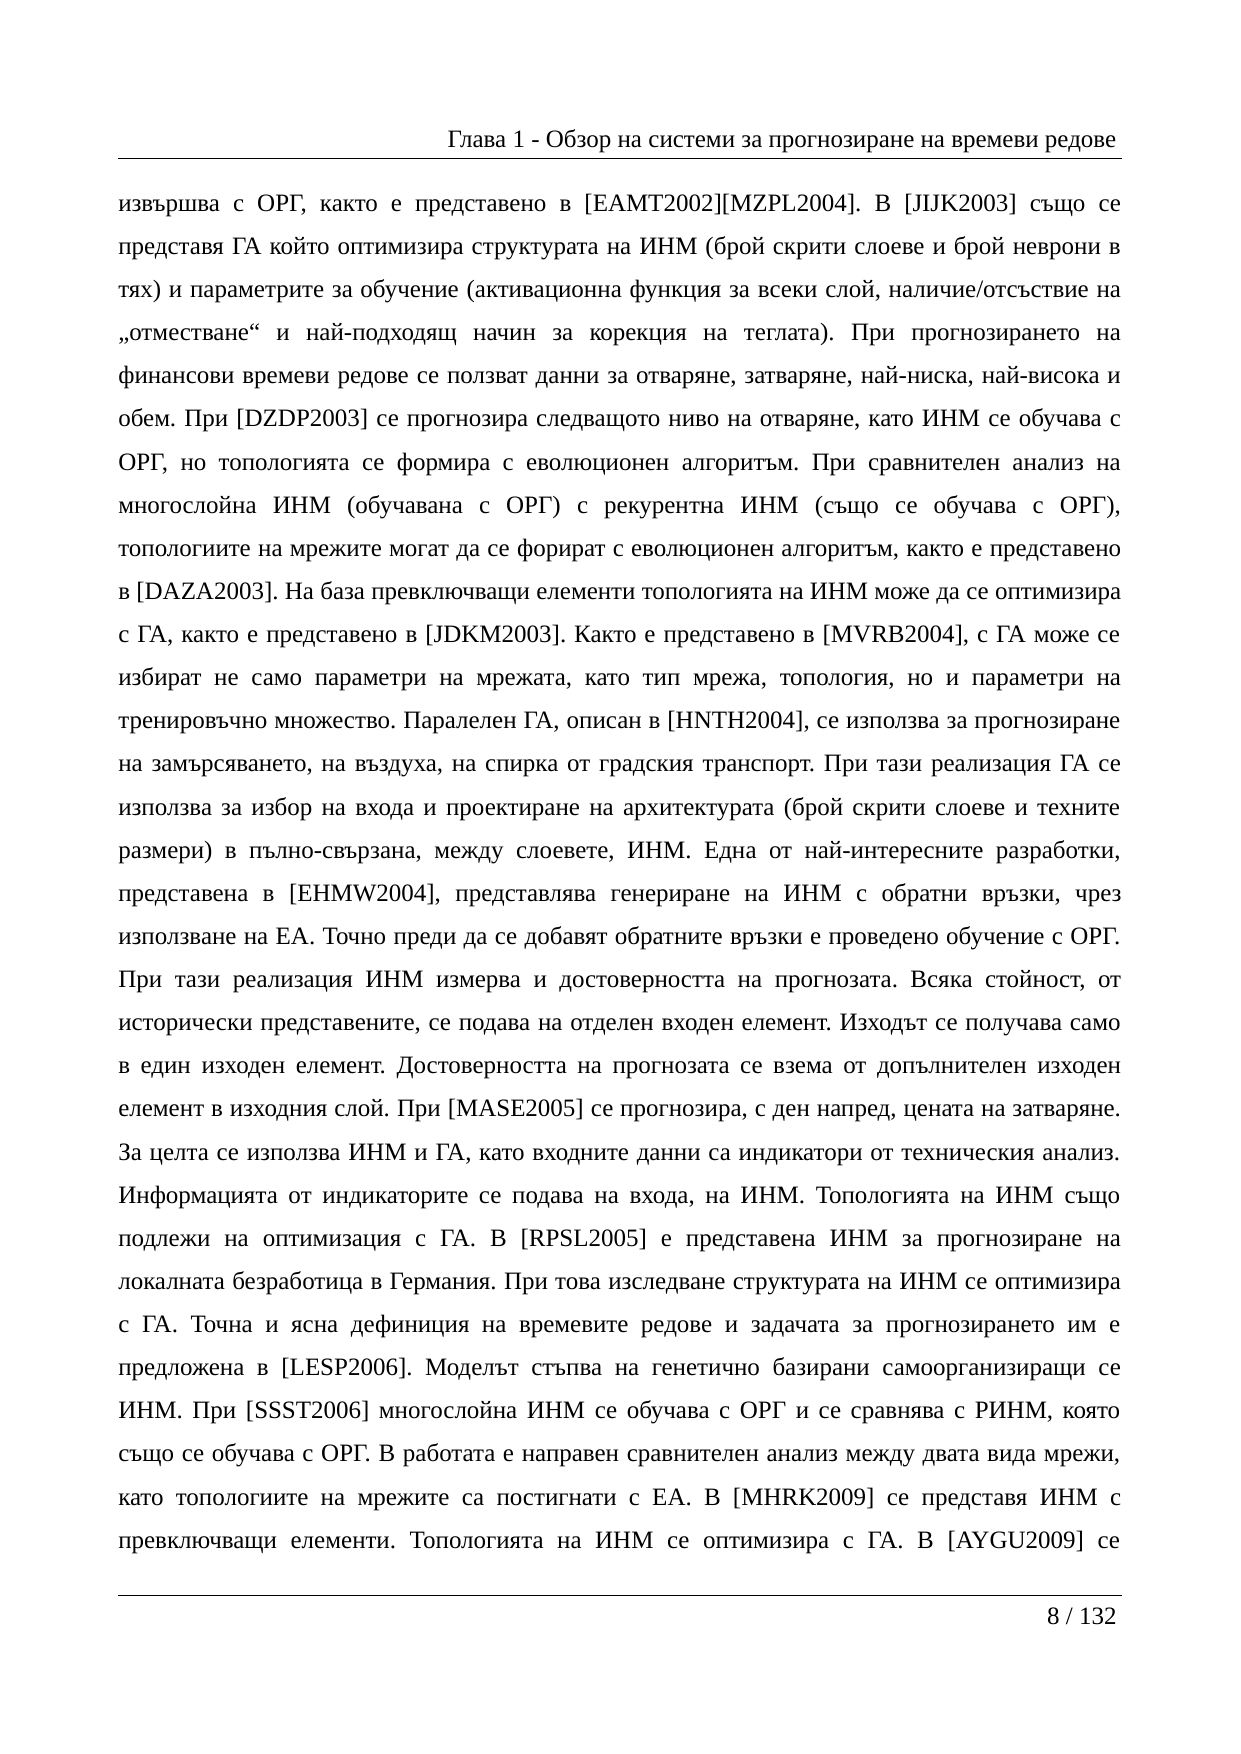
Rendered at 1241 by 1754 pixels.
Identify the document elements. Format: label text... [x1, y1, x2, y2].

text извършва с ОРГ, както е представено в [EAMT2002][MZPL2004]. В [JIJK2003] също се представя ГА който оптимизира структурата на ИНМ (брой скрити слоеве и брой неврони в тях) и параметрите за обучение (активационна функция за всеки слой, наличие/отсъствие на „отместване“ и най-подходящ начин за корекция на теглата). При прогнозирането на финансови времеви редове се ползват данни за отваряне, затваряне, най-ниска, най-висока и обем. При [DZDP2003] се прогнозира следващото ниво на отваряне, като ИНМ се обучава с ОРГ, но топологията се формира с еволюционен алгоритъм. При сравнителен анализ на многослойна ИНМ (обучавана с ОРГ) с рекурентна ИНМ (също се обучава с ОРГ), топологиите на мрежите могат да се форират с еволюционен алгоритъм, както е представено в [DAZA2003]. На база превключващи елементи топологията на ИНМ може да се оптимизира с ГА, както е представено в [JDKM2003]. Както е представено в [MVRB2004], с ГА може се избират не само параметри на мрежата, като тип мрежа, топология, но и параметри на тренировъчно множество. Паралелен ГА, описан в [HNTH2004], се използва за прогнозиране на замърсяването, на въздуха, на спирка от градския транспорт. При тази реализация ГА се използва за избор на входа и проектиране на архитектурата (брой скрити слоеве и техните размери) в пълно-свързана, между слоевете, ИНМ. Една от най-интересните разработки, представена в [EHMW2004], представлява генериране на ИНМ с обратни връзки, чрез използване на ЕА. Точно преди да се добавят обратните връзки е проведено обучение с ОРГ. При тази реализация ИНМ измерва и достоверността на прогнозата. Всяка стойност, от исторически представените, се подава на отделен входен елемент. Изходът се получава само в един изходен елемент. Достоверността на прогнозата се взема от допълнителен изходен елемент в изходния слой. При [MASE2005] се прогнозира, с ден напред, цената на затваряне. За целта се използва ИНМ и ГА, като входните данни са индикатори от техническия анализ. Информацията от индикаторите се подава на входа, на ИНМ. Топологията на ИНМ също подлежи на оптимизация с ГА. В [RPSL2005] е представена ИНМ за прогнозиране на локалната безработица в Германия. При това изследване структурата на ИНМ се оптимизира с ГА. Точна и ясна дефиниция на времевите редове и задачата за прогнозирането им е предложена в [LESP2006]. Моделът стъпва на генетично базирани самоорганизиращи се ИНМ. При [SSST2006] многослойна ИНМ се обучава с ОРГ и се сравнява с РИНМ, която също се обучава с ОРГ. В работата е направен сравнителен анализ между двата вида мрежи, като топологиите на мрежите са постигнати с ЕА. В [MHRK2009] се представя ИНМ с превключващи елементи. Топологията на ИНМ се оптимизира с ГА. В [AYGU2009] се [118, 188, 1122, 1553]
